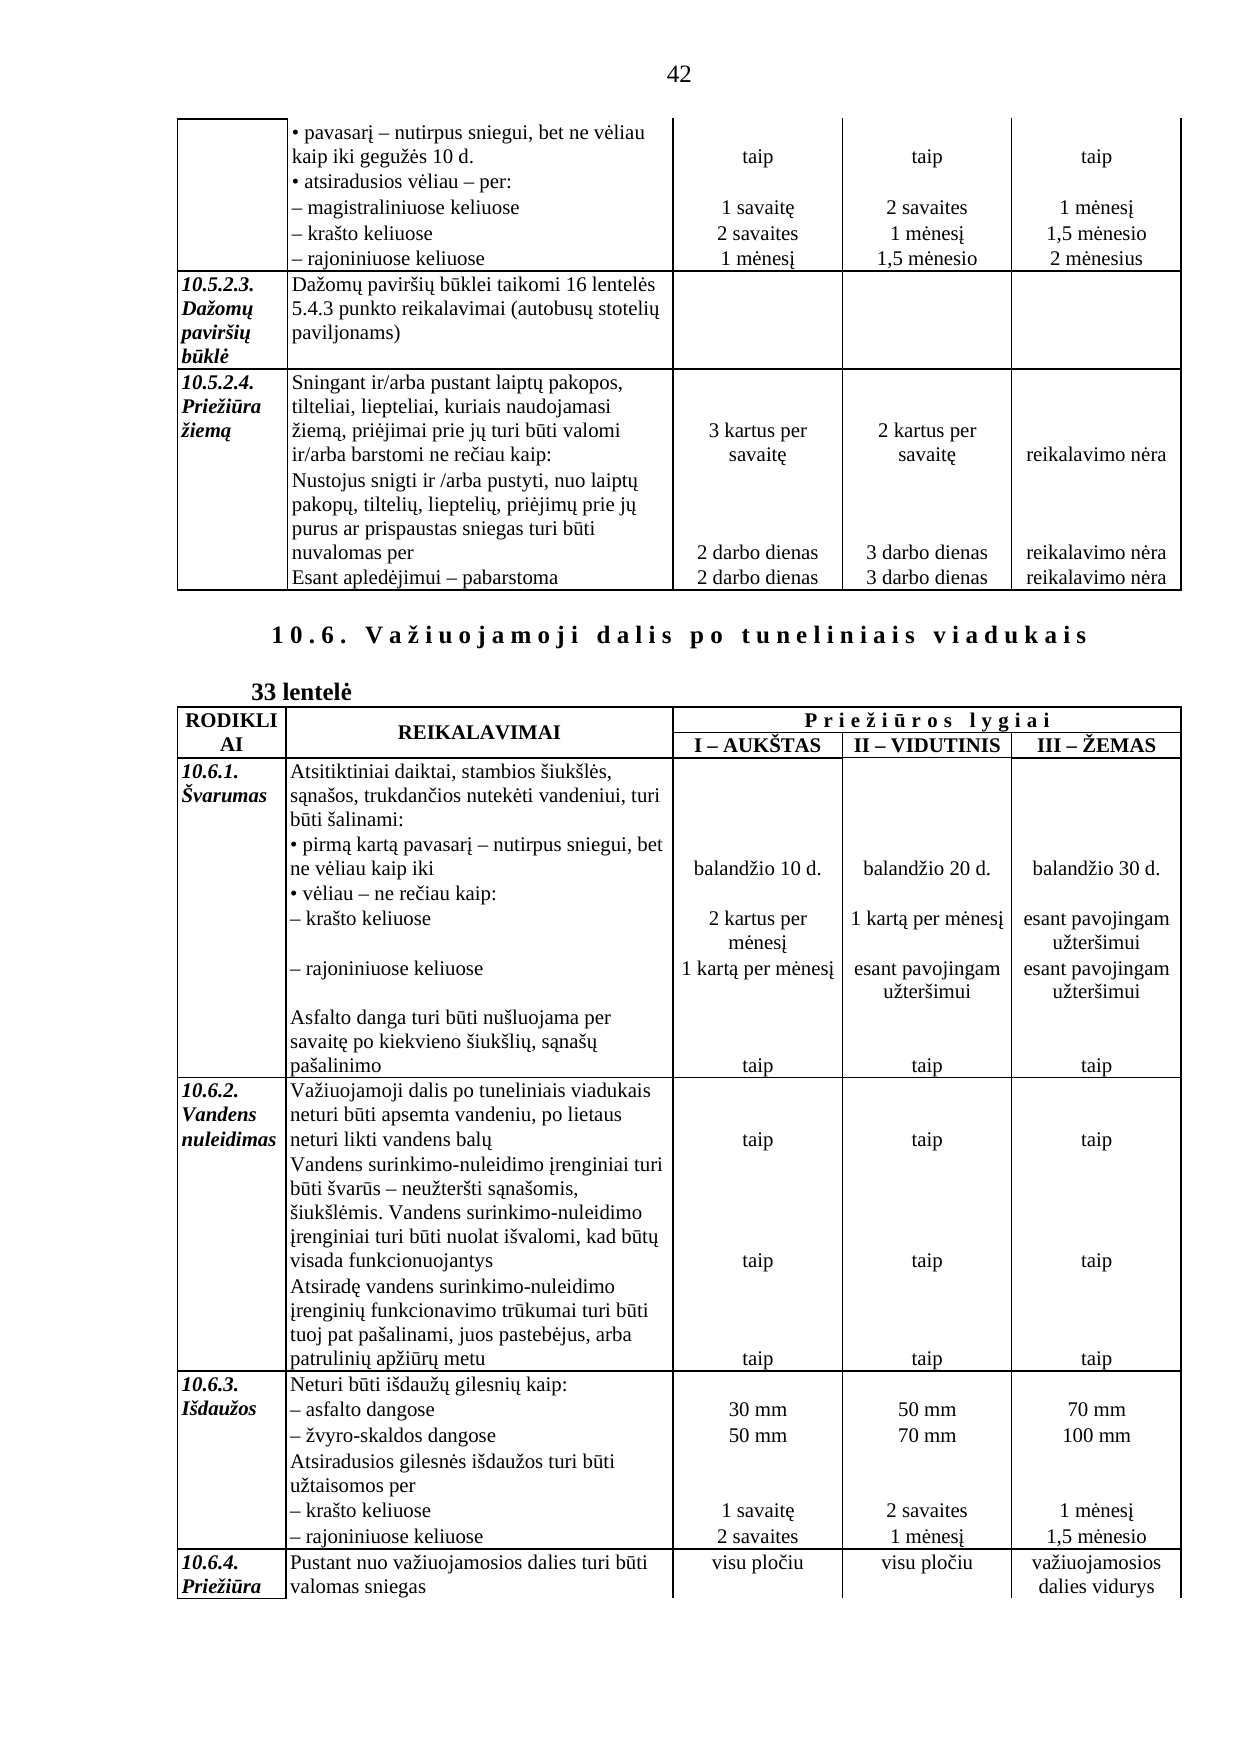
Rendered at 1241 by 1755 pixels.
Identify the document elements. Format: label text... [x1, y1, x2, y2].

table_cell 1,5 mėnesio [1012, 219, 1180, 245]
table_cell 100 mm [1012, 1421, 1180, 1447]
table_cell 1 mėnesį [843, 1523, 1011, 1548]
table_cell [674, 272, 842, 368]
table_cell esant pavojingam užteršimui [1012, 954, 1180, 1003]
table_cell 3 kartus per savaitę [674, 370, 842, 466]
table_cell 1 kartą per mėnesį [843, 905, 1011, 954]
table_cell Vandens surinkimo-nuleidimo įrenginiai turi būti švarūs – neužteršti sąnašomis, šiukšlėmis. Vandens surinkimo-nuleidimo įrenginiai turi būti nuolat išvalomi, kad būtų visada funkcionuojantys [287, 1151, 672, 1272]
table_cell [674, 1447, 842, 1497]
table_cell reikalavimo nėra [1012, 466, 1180, 564]
table_cell balandžio 10 d. [674, 831, 842, 880]
table_cell 50 mm [843, 1396, 1011, 1421]
table_cell [1012, 272, 1180, 368]
table_cell taip [674, 1004, 842, 1077]
table_cell 2 darbo dienas [674, 466, 842, 564]
table_cell – rajoniniuose keliuose [287, 954, 672, 1003]
table_cell 2 darbo dienas [674, 564, 842, 589]
table_cell 2 savaites [843, 194, 1011, 219]
table_cell [674, 168, 842, 193]
table_cell 2 kartus per savaitę [843, 370, 1011, 466]
table_cell [843, 272, 1011, 368]
table_cell [843, 758, 1011, 831]
table_cell taip [674, 1273, 842, 1370]
table_cell 1 mėnesį [1012, 1497, 1180, 1522]
table_cell – rajoniniuose keliuose [288, 245, 672, 270]
table_cell esant pavojingam užteršimui [843, 954, 1011, 1003]
table_cell balandžio 30 d. [1012, 831, 1180, 880]
table_header REIKALAVIMAI [287, 708, 672, 757]
table_cell – krašto keliuose [288, 219, 672, 245]
table_cell 2 savaites [674, 219, 842, 245]
table_cell 2 savaites [674, 1523, 842, 1548]
table_cell 1,5 mėnesio [843, 245, 1011, 270]
table_cell reikalavimo nėra [1012, 370, 1180, 466]
table_cell [1007, 1372, 1011, 1396]
table_cell • pavasarį – nutirpus sniegui, bet ne vėliau kaip iki gegužės 10 d. [288, 118, 672, 168]
table_cell 30 mm [674, 1396, 842, 1421]
table_cell 10.6.1. Švarumas [178, 759, 285, 1077]
table_cell Dažomų paviršių būklei taikomi 16 lentelės 5.4.3 punkto reikalavimai (autobusų stotelių paviljonams) [288, 272, 672, 368]
table_cell [843, 168, 1011, 193]
table_cell 3 darbo dienas [843, 466, 1011, 564]
table_cell 70 mm [1012, 1396, 1180, 1421]
table_cell Nustojus snigti ir /arba pustyti, nuo laiptų pakopų, tiltelių, lieptelių, priėjimų prie jų purus ar prispaustas sniegas turi būti nuvalomas per [288, 466, 672, 564]
table_cell [674, 880, 842, 905]
table_cell esant pavojingam užteršimui [1012, 905, 1180, 954]
table_cell visu pločiu [674, 1550, 842, 1598]
table_cell [1012, 1447, 1180, 1497]
table_cell 2 mėnesius [1012, 245, 1180, 270]
table_cell 1 mėnesį [843, 219, 1011, 245]
table_cell [838, 1372, 842, 1396]
table_header RODIKLIAI [178, 708, 285, 757]
table_cell Atsiradusios gilesnės išdaužos turi būti užtaisomos per [287, 1447, 672, 1497]
text 10.6. Važiuojamoji dalis po tuneliniais viadukais [177, 620, 1181, 648]
table_cell [1012, 1372, 1016, 1396]
table_cell • pirmą kartą pavasarį – nutirpus sniegui, bet ne vėliau kaip iki [287, 831, 672, 880]
table_cell 3 darbo dienas [843, 564, 1011, 589]
table_cell 2 savaites [843, 1497, 1011, 1522]
table_cell 10.5.2.4. Priežiūra žiemą [178, 370, 287, 589]
table_cell taip [1012, 118, 1180, 168]
table_cell – krašto keliuose [287, 1497, 672, 1522]
table_cell taip [843, 1004, 1011, 1077]
table_cell balandžio 20 d. [843, 831, 1011, 880]
table_cell [1012, 759, 1180, 831]
table_cell 50 mm [674, 1421, 842, 1447]
table_cell taip [674, 1151, 842, 1272]
table_cell – asfalto dangose [287, 1396, 672, 1421]
table_cell – magistraliniuose keliuose [288, 194, 672, 219]
table_cell taip [674, 118, 842, 168]
table_cell Atsiradę vandens surinkimo-nuleidimo įrenginių funkcionavimo trūkumai turi būti tuoj pat pašalinami, juos pastebėjus, arba patrulinių apžiūrų metu [287, 1273, 672, 1370]
table_cell • vėliau – ne rečiau kaip: [287, 880, 672, 905]
table_cell • atsiradusios vėliau – per: [288, 168, 672, 193]
table_cell 1 savaitę [674, 194, 842, 219]
table_cell taip [843, 1273, 1011, 1370]
table_cell [178, 120, 287, 270]
table_cell 70 mm [843, 1421, 1011, 1447]
table_cell taip [674, 1078, 842, 1151]
table_cell taip [843, 1151, 1011, 1272]
table_cell taip [1012, 1273, 1180, 1370]
table_cell [1012, 168, 1180, 193]
table_cell 1 savaitę [674, 1497, 842, 1522]
table_cell taip [843, 1078, 1011, 1151]
table_cell 1 kartą per mėnesį [674, 954, 842, 1003]
table_cell 1,5 mėnesio [1012, 1523, 1180, 1548]
table_cell [674, 759, 842, 831]
table_cell taip [1012, 1078, 1180, 1151]
table_cell taip [843, 118, 1011, 168]
table_cell taip [1012, 1004, 1180, 1077]
table_cell 1 mėnesį [1012, 194, 1180, 219]
table_cell [1012, 880, 1180, 905]
table_cell [843, 880, 1011, 905]
table_cell 10.6.2. Vandens nuleidimas [178, 1078, 285, 1370]
text 33 lentelė [177, 677, 1181, 706]
table_cell – rajoniniuose keliuose [287, 1523, 672, 1548]
table_cell 2 kartus per mėnesį [674, 905, 842, 954]
table_cell [843, 1447, 1011, 1497]
table_cell – žvyro-skaldos dangose [287, 1421, 672, 1447]
table_cell 10.6.3. Išdaužos [178, 1372, 285, 1548]
table_cell Esant apledėjimui – pabarstoma [288, 564, 672, 589]
table_cell – krašto keliuose [287, 905, 672, 954]
table_cell reikalavimo nėra [1012, 564, 1180, 589]
table_cell taip [1012, 1151, 1180, 1272]
table_cell visu pločiu [843, 1550, 1011, 1598]
table_cell 1 mėnesį [674, 245, 842, 270]
